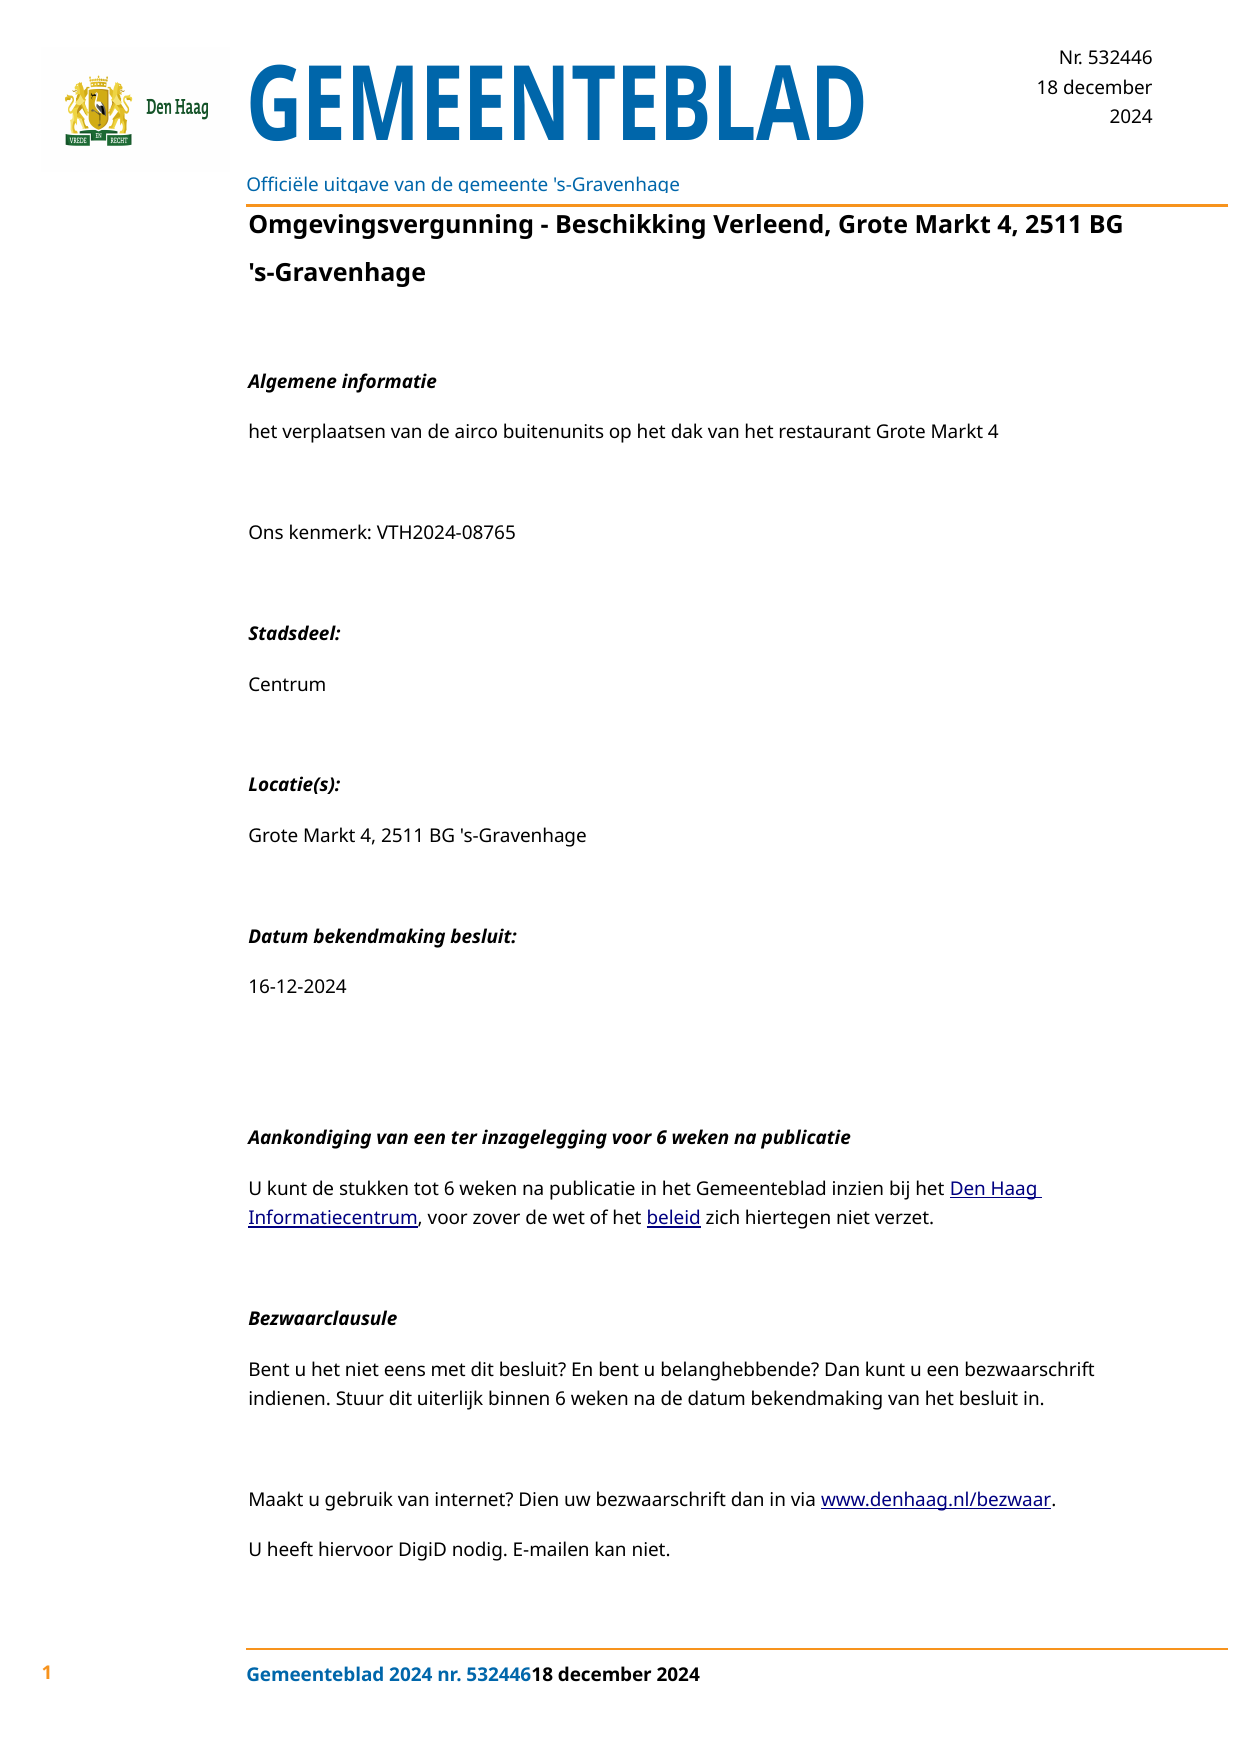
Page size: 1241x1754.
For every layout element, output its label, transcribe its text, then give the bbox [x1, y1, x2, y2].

text U heeft hiervoor DigiD nodig. E-mailen kan niet. [248, 1537, 1152, 1562]
text Stadsdeel: [248, 620, 1152, 646]
text Bent u het niet eens met dit besluit? En bent u belanghebbende? Dan kunt u een bezwaarschrift indienen. Stuur dit uiterlijk binnen 6 weken na de datum bekendmaking van het besluit in. [248, 1356, 1152, 1411]
text Centrum [248, 671, 1152, 697]
text het verplaatsen van de airco buitenunits op het dak van het restaurant Grote Markt 4 [248, 419, 1152, 444]
text U kunt de stukken tot 6 weken na publicatie in het Gemeenteblad inzien bij het Den Haag Informatiecentrum, voor zover de wet of het beleid zich hiertegen niet verzet. [248, 1175, 1152, 1230]
text Locatie(s): [248, 772, 1152, 797]
text Aankondiging van een ter inzagelegging voor 6 weken na publicatie [248, 1124, 1152, 1150]
picture [41, 47, 231, 172]
text Maakt u gebruik van internet? Dien uw bezwaarschrift dan in via www.denhaag.nl/bezwaar. [248, 1486, 1152, 1512]
text Omgevingsvergunning - Beschikking Verleend, Grote Markt 4, 2511 BG 's-Gravenhage [248, 207, 1152, 288]
text Bezwaarclausule [248, 1305, 1152, 1331]
text 16-12-2024 [248, 973, 1152, 999]
text Algemene informatie [248, 368, 1152, 394]
text Grote Markt 4, 2511 BG 's-Gravenhage [248, 822, 1152, 848]
text Ons kenmerk: VTH2024-08765 [248, 519, 1152, 545]
text Datum bekendmaking besluit: [248, 923, 1152, 949]
